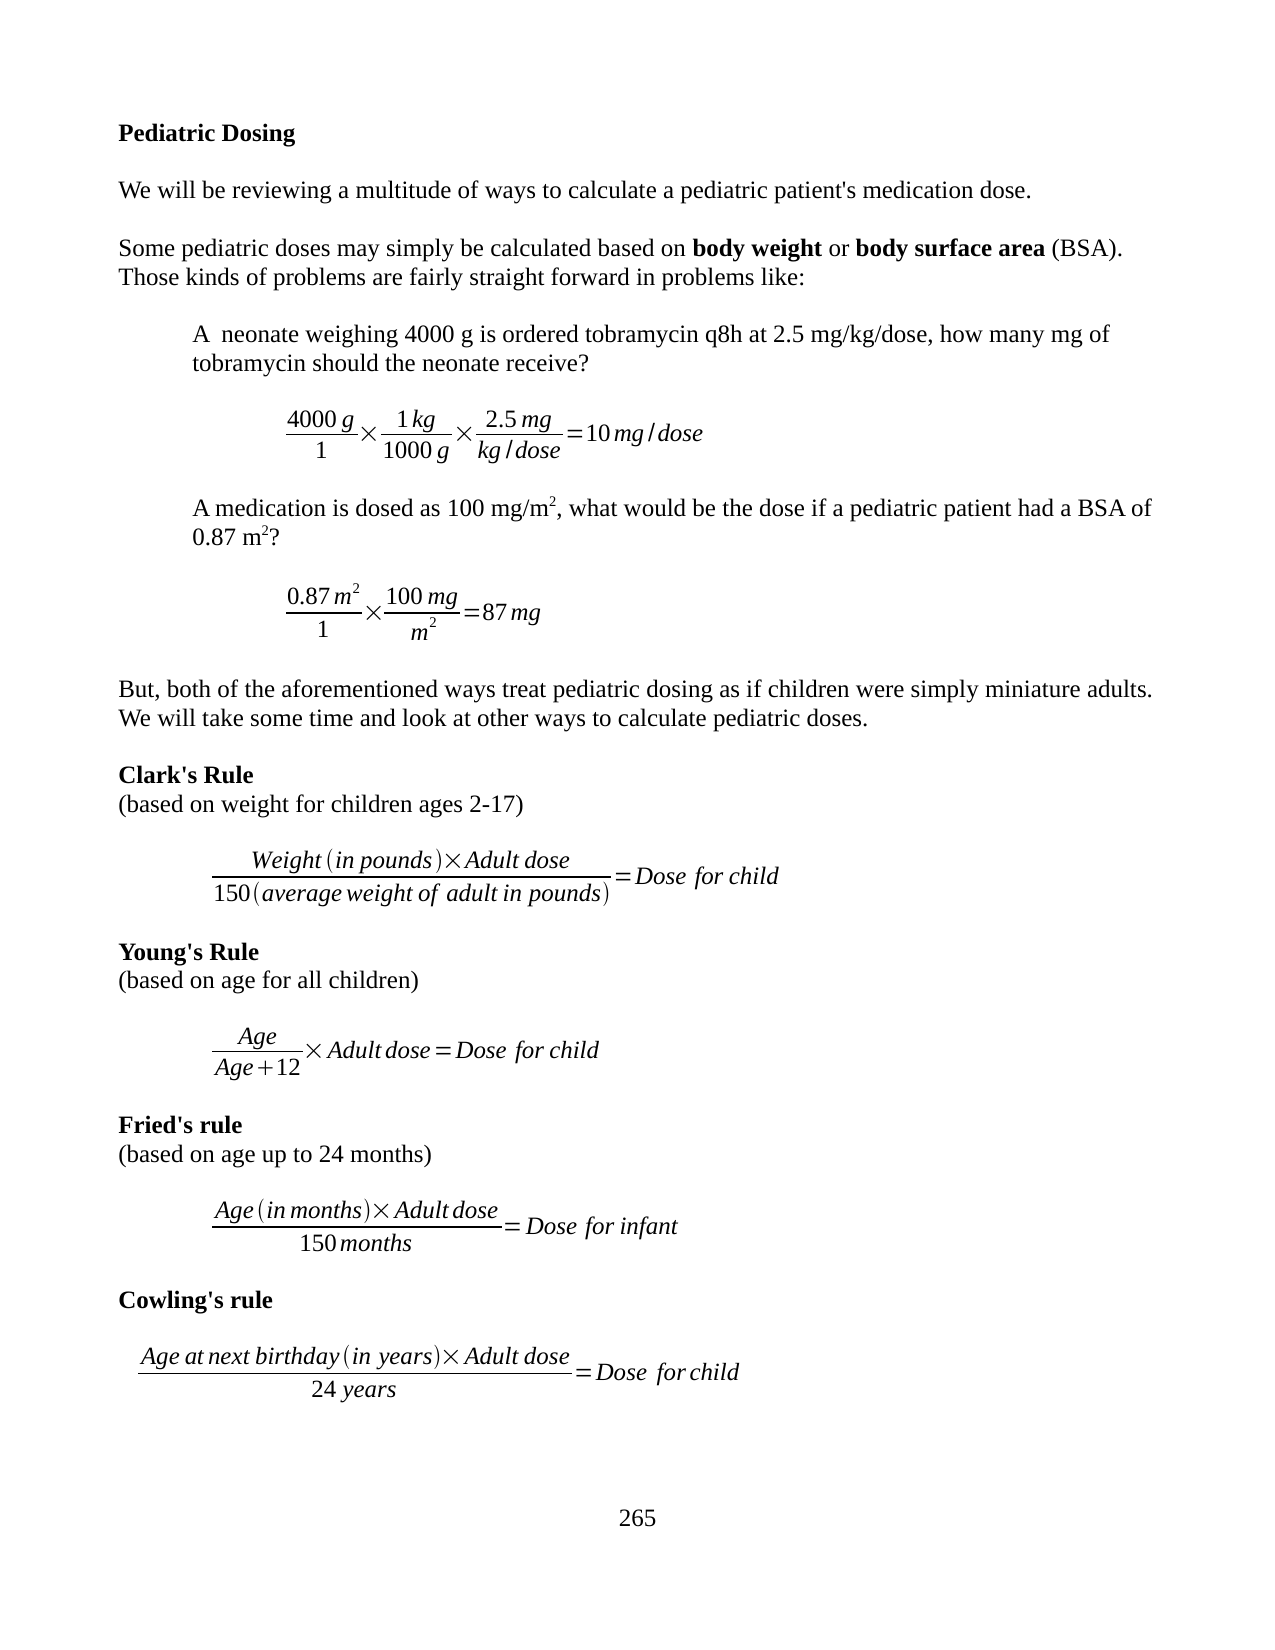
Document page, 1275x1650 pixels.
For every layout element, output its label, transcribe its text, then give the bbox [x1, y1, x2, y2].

text (based on age up to 24 months) [118, 1139, 1157, 1168]
text A neonate weighing 4000 g is ordered tobramycin q8h at 2.5 mg/kg/dose, how many mg of tobramycin should the neonate receive? [192, 319, 1157, 377]
text But, both of the aforementioned ways treat pediatric dosing as if children were simply miniature adults. We will take some time and look at other ways to calculate pediatric doses. [118, 674, 1157, 732]
text We will be reviewing a multitude of ways to calculate a pediatric patient's medication dose. [118, 176, 1157, 204]
text Some pediatric doses may simply be calculated based on body weight or body surface area (BSA). Those kinds of problems are fairly straight forward in problems like: [118, 233, 1157, 291]
text A medication is dosed as 100 mg/m2, what would be the dose if a pediatric patient had a BSA of 0.87 m2? [192, 493, 1157, 551]
text (based on age for all children) [118, 965, 1157, 994]
text (based on weight for children ages 2-17) [118, 789, 1157, 818]
text Clark's Rule [118, 760, 1157, 789]
text Cowling's rule [118, 1286, 1157, 1314]
text Fried's rule [118, 1110, 1157, 1139]
text Pediatric Dosing [118, 118, 1157, 147]
text Young's Rule [118, 937, 1157, 965]
